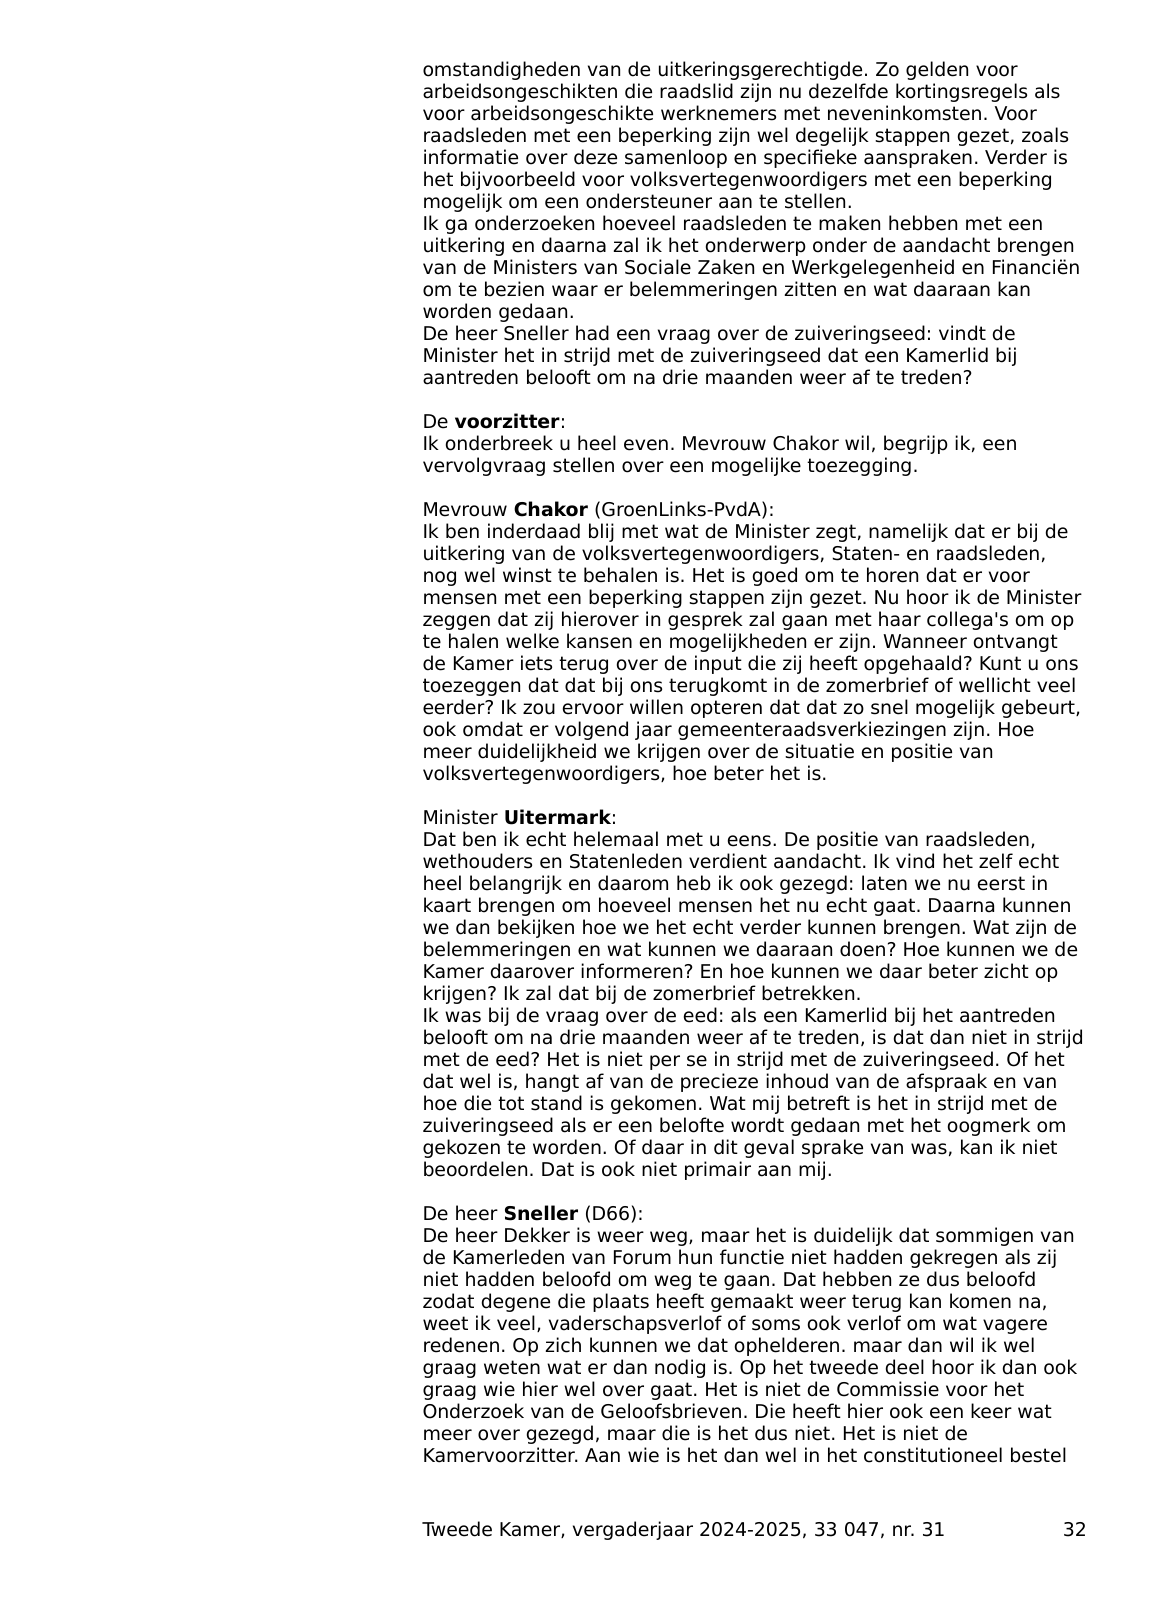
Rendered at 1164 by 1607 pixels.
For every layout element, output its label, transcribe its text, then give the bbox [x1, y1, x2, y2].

text Minister Uitermark: [422, 807, 1087, 829]
text Mevrouw Chakor (GroenLinks-PvdA): [422, 499, 1087, 521]
text De voorzitter: [422, 411, 1087, 433]
text Ik onderbreek u heel even. Mevrouw Chakor wil, begrijp ik, een vervolgvraag stellen over een mogelijke toezegging. [422, 433, 1087, 477]
text Ik ga onderzoeken hoeveel raadsleden te maken hebben met een uitkering en daarna zal ik het onderwerp onder de aandacht brengen van de Ministers van Sociale Zaken en Werkgelegenheid en Financiën om te bezien waar er belemmeringen zitten en wat daaraan kan worden gedaan. [422, 213, 1087, 323]
text De heer Sneller had een vraag over de zuiveringseed: vindt de Minister het in strijd met de zuiveringseed dat een Kamerlid bij aantreden belooft om na drie maanden weer af te treden? [422, 323, 1087, 389]
text omstandigheden van de uitkeringsgerechtigde. Zo gelden voor arbeidsongeschikten die raadslid zijn nu dezelfde kortingsregels als voor arbeidsongeschikte werknemers met neveninkomsten. Voor raadsleden met een beperking zijn wel degelijk stappen gezet, zoals informatie over deze samenloop en specifieke aanspraken. Verder is het bijvoorbeeld voor volksvertegenwoordigers met een beperking mogelijk om een ondersteuner aan te stellen. [422, 59, 1087, 213]
text De heer Sneller (D66): [422, 1203, 1087, 1225]
text Dat ben ik echt helemaal met u eens. De positie van raadsleden, wethouders en Statenleden verdient aandacht. Ik vind het zelf echt heel belangrijk en daarom heb ik ook gezegd: laten we nu eerst in kaart brengen om hoeveel mensen het nu echt gaat. Daarna kunnen we dan bekijken hoe we het echt verder kunnen brengen. Wat zijn de belemmeringen en wat kunnen we daaraan doen? Hoe kunnen we de Kamer daarover informeren? En hoe kunnen we daar beter zicht op krijgen? Ik zal dat bij de zomerbrief betrekken. [422, 829, 1087, 1005]
text Ik ben inderdaad blij met wat de Minister zegt, namelijk dat er bij de uitkering van de volksvertegenwoordigers, Staten- en raadsleden, nog wel winst te behalen is. Het is goed om te horen dat er voor mensen met een beperking stappen zijn gezet. Nu hoor ik de Minister zeggen dat zij hierover in gesprek zal gaan met haar collega's om op te halen welke kansen en mogelijkheden er zijn. Wanneer ontvangt de Kamer iets terug over de input die zij heeft opgehaald? Kunt u ons toezeggen dat dat bij ons terugkomt in de zomerbrief of wellicht veel eerder? Ik zou ervoor willen opteren dat dat zo snel mogelijk gebeurt, ook omdat er volgend jaar gemeenteraadsverkiezingen zijn. Hoe meer duidelijkheid we krijgen over de situatie en positie van volksvertegenwoordigers, hoe beter het is. [422, 521, 1087, 785]
text De heer Dekker is weer weg, maar het is duidelijk dat sommigen van de Kamerleden van Forum hun functie niet hadden gekregen als zij niet hadden beloofd om weg te gaan. Dat hebben ze dus beloofd zodat degene die plaats heeft gemaakt weer terug kan komen na, weet ik veel, vaderschapsverlof of soms ook verlof om wat vagere redenen. Op zich kunnen we dat ophelderen. maar dan wil ik wel graag weten wat er dan nodig is. Op het tweede deel hoor ik dan ook graag wie hier wel over gaat. Het is niet de Commissie voor het Onderzoek van de Geloofsbrieven. Die heeft hier ook een keer wat meer over gezegd, maar die is het dus niet. Het is niet de Kamervoorzitter. Aan wie is het dan wel in het constitutioneel bestel [422, 1225, 1087, 1467]
text Ik was bij de vraag over de eed: als een Kamerlid bij het aantreden belooft om na drie maanden weer af te treden, is dat dan niet in strijd met de eed? Het is niet per se in strijd met de zuiveringseed. Of het dat wel is, hangt af van de precieze inhoud van de afspraak en van hoe die tot stand is gekomen. Wat mij betreft is het in strijd met de zuiveringseed als er een belofte wordt gedaan met het oogmerk om gekozen te worden. Of daar in dit geval sprake van was, kan ik niet beoordelen. Dat is ook niet primair aan mij. [422, 1005, 1087, 1181]
